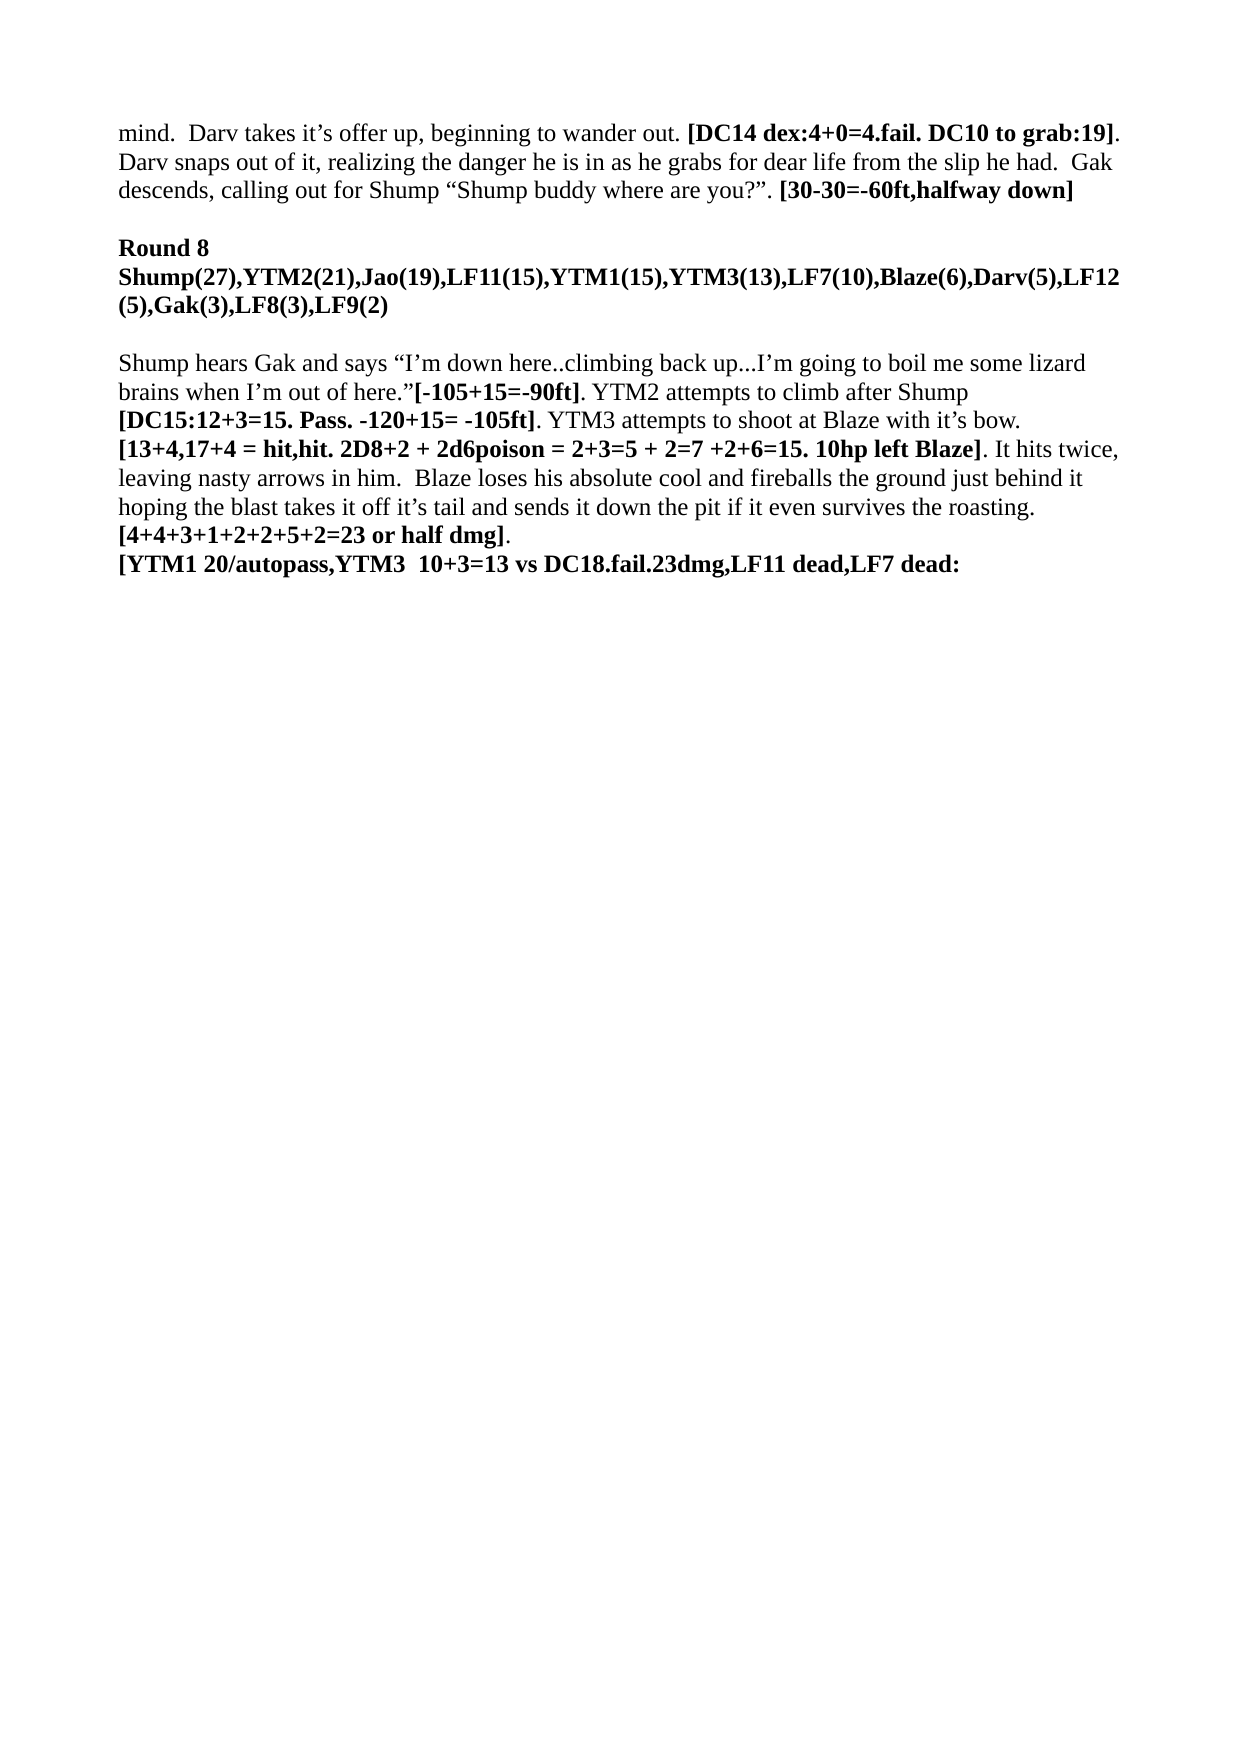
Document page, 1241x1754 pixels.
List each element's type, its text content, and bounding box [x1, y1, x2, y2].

text [YTM1 20/autopass,YTM3 10+3=13 vs DC18.fail.23dmg,LF11 dead,LF7 dead: [118, 549, 1122, 578]
text Shump hears Gak and says “I’m down here..climbing back up...I’m going to boil me some lizard brains when I’m out of here.”[-105+15=-90ft]. YTM2 attempts to climb after Shump [DC15:12+3=15. Pass. -120+15= -105ft]. YTM3 attempts to shoot at Blaze with it’s bow. [13+4,17+4 = hit,hit. 2D8+2 + 2d6poison = 2+3=5 + 2=7 +2+6=15. 10hp left Blaze]. It hits twice, leaving nasty arrows in him. Blaze loses his absolute cool and fireballs the ground just behind it hoping the blast takes it off it’s tail and sends it down the pit if it even survives the roasting. [4+4+3+1+2+2+5+2=23 or half dmg]. [118, 348, 1122, 549]
text Shump(27),YTM2(21),Jao(19),LF11(15),YTM1(15),YTM3(13),LF7(10),Blaze(6),Darv(5),LF12(5),Gak(3),LF8(3),LF9(2) [118, 262, 1122, 319]
text mind. Darv takes it’s offer up, beginning to wander out. [DC14 dex:4+0=4.fail. DC10 to grab:19]. Darv snaps out of it, realizing the danger he is in as he grabs for dear life from the slip he had. Gak descends, calling out for Shump “Shump buddy where are you?”. [30-30=-60ft,halfway down] [118, 118, 1122, 204]
text Round 8 [118, 233, 1122, 262]
